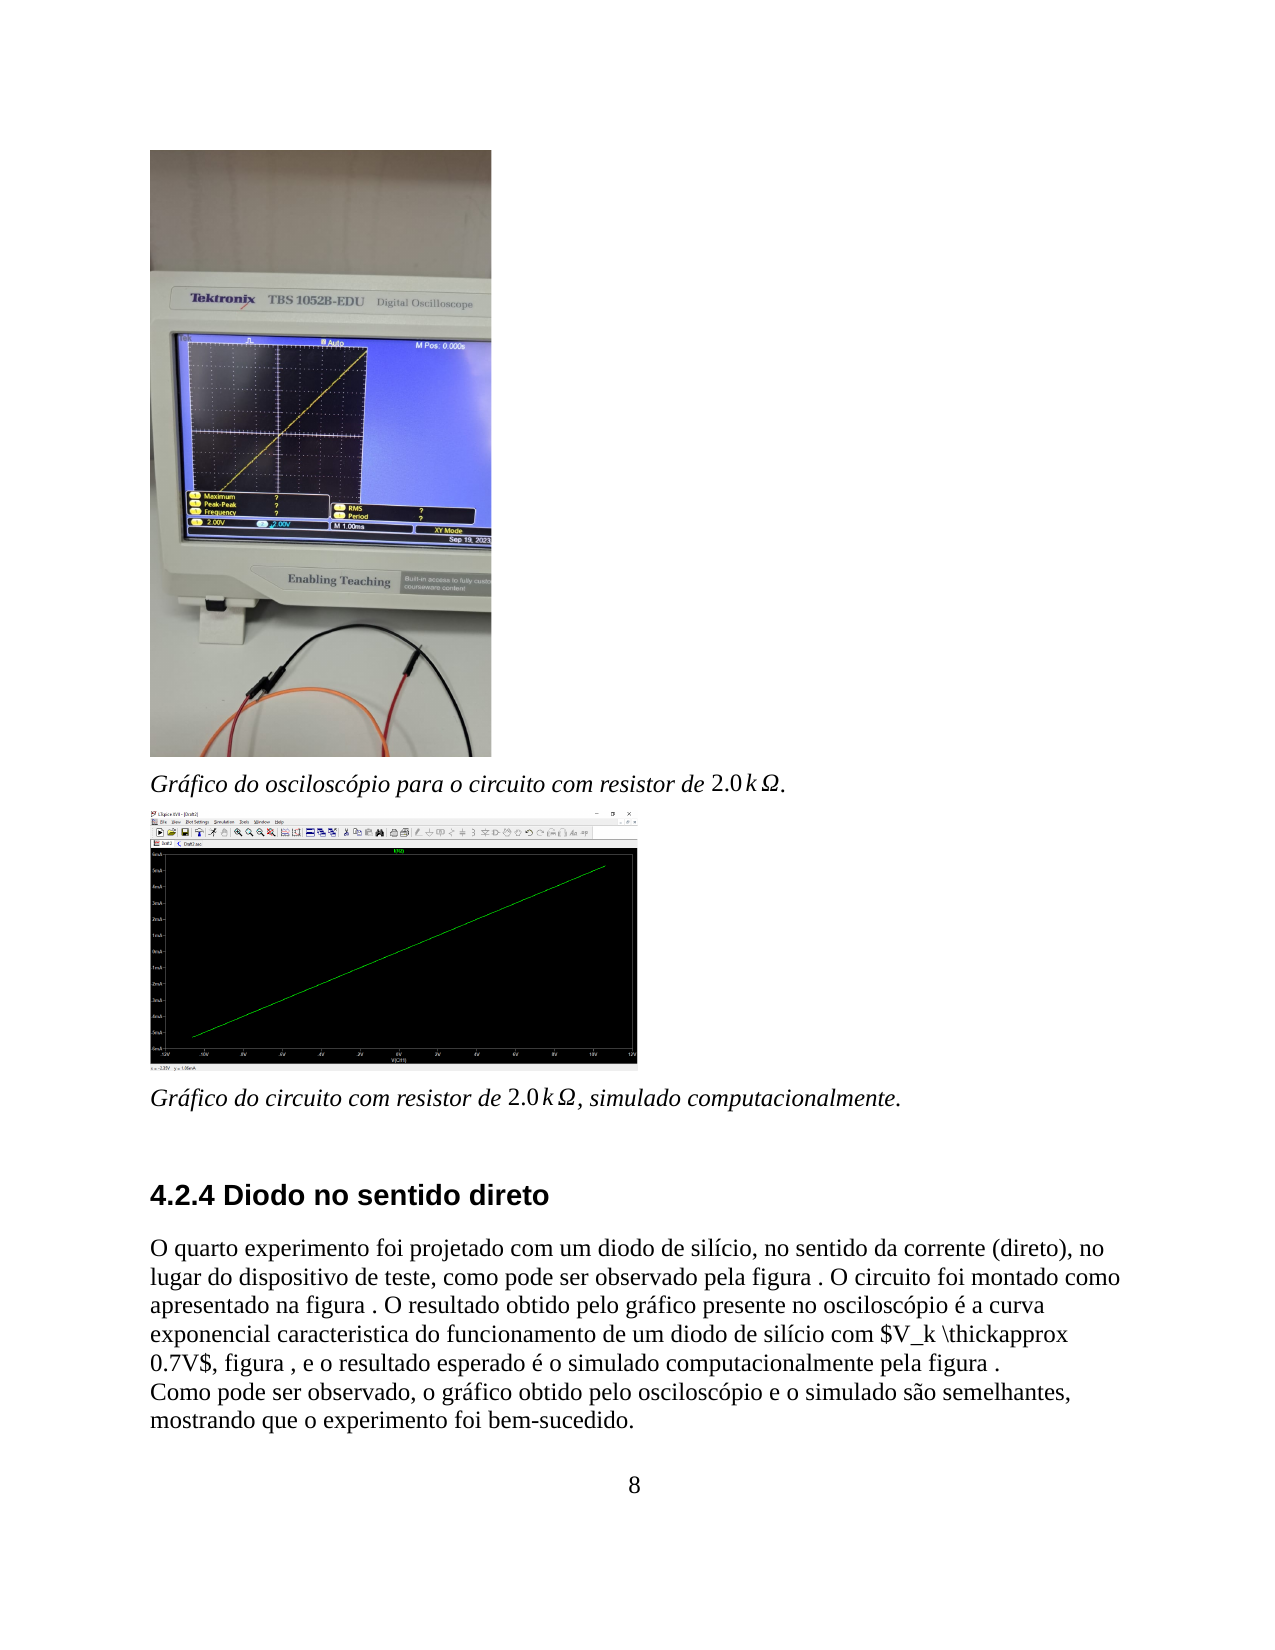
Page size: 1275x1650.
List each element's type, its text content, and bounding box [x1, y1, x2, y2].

text Gráfico do osciloscópio para o circuito com resistor de . [150, 769, 1125, 798]
picture [150, 150, 492, 757]
subtitle 4.2.4 Diodo no sentido direto [150, 1178, 1125, 1211]
text O quarto experimento foi projetado com um diodo de silício, no sentido da corrente (direto), no lugar do dispositivo de teste, como pode ser observado pela figura . O circuito foi montado como apresentado na figura . O resultado obtido pelo gráfico presente no osciloscópio é a curva exponencial caracteristica do funcionamento de um diodo de silício com $V_k \thickapprox 0.7V$, figura , e o resultado esperado é o simulado computacionalmente pela figura . Como pode ser observado, o gráfico obtido pelo osciloscópio e o simulado são semelhantes, mostrando que o experimento foi bem-sucedido. [150, 1233, 1125, 1434]
picture [150, 810, 638, 1071]
text Gráfico do circuito com resistor de , simulado computacionalmente. [150, 1083, 1125, 1112]
